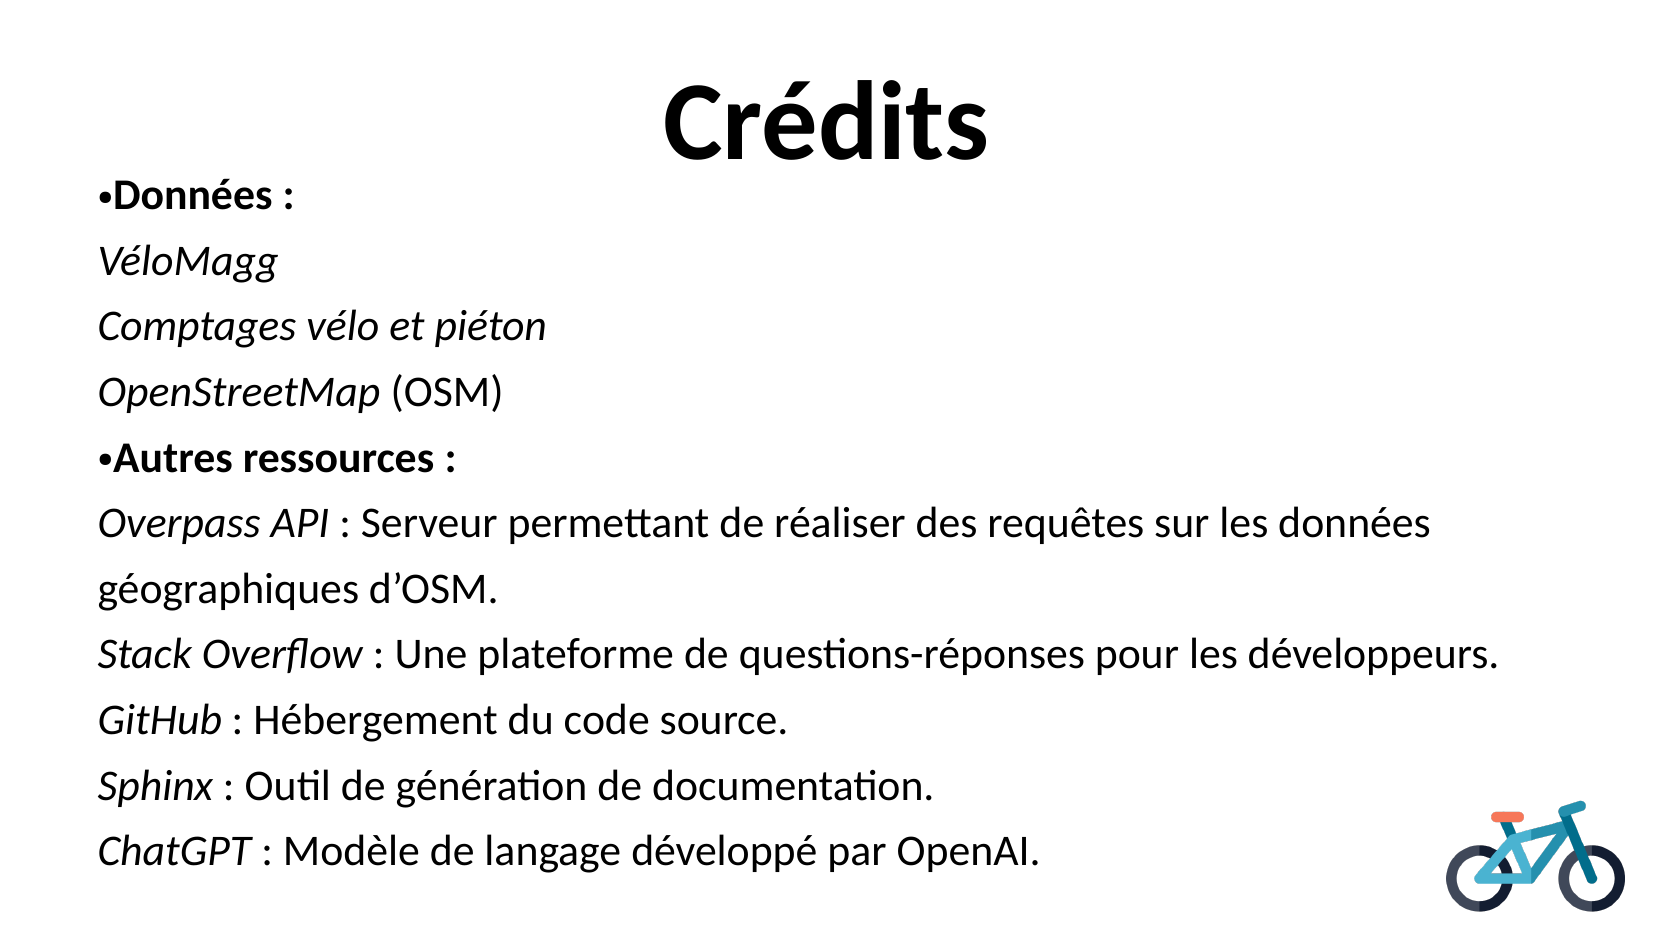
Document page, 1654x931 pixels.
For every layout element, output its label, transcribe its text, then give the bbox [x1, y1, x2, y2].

text_box Données : VéloMagg Comptages vélo et piéton OpenStreetMap (OSM) Autres ressources : Overpass API : Serveur permettant de réaliser des requêtes sur les données géographiques d’OSM. Stack Overflow : Une plateforme de questions-réponses pour les développeurs. GitHub : Hébergement du code source. Sphinx : Outil de génération de documentation. ChatGPT : Modèle de langage développé par OpenAI. [82, 147, 1648, 931]
title Crédits [82, 37, 1571, 147]
